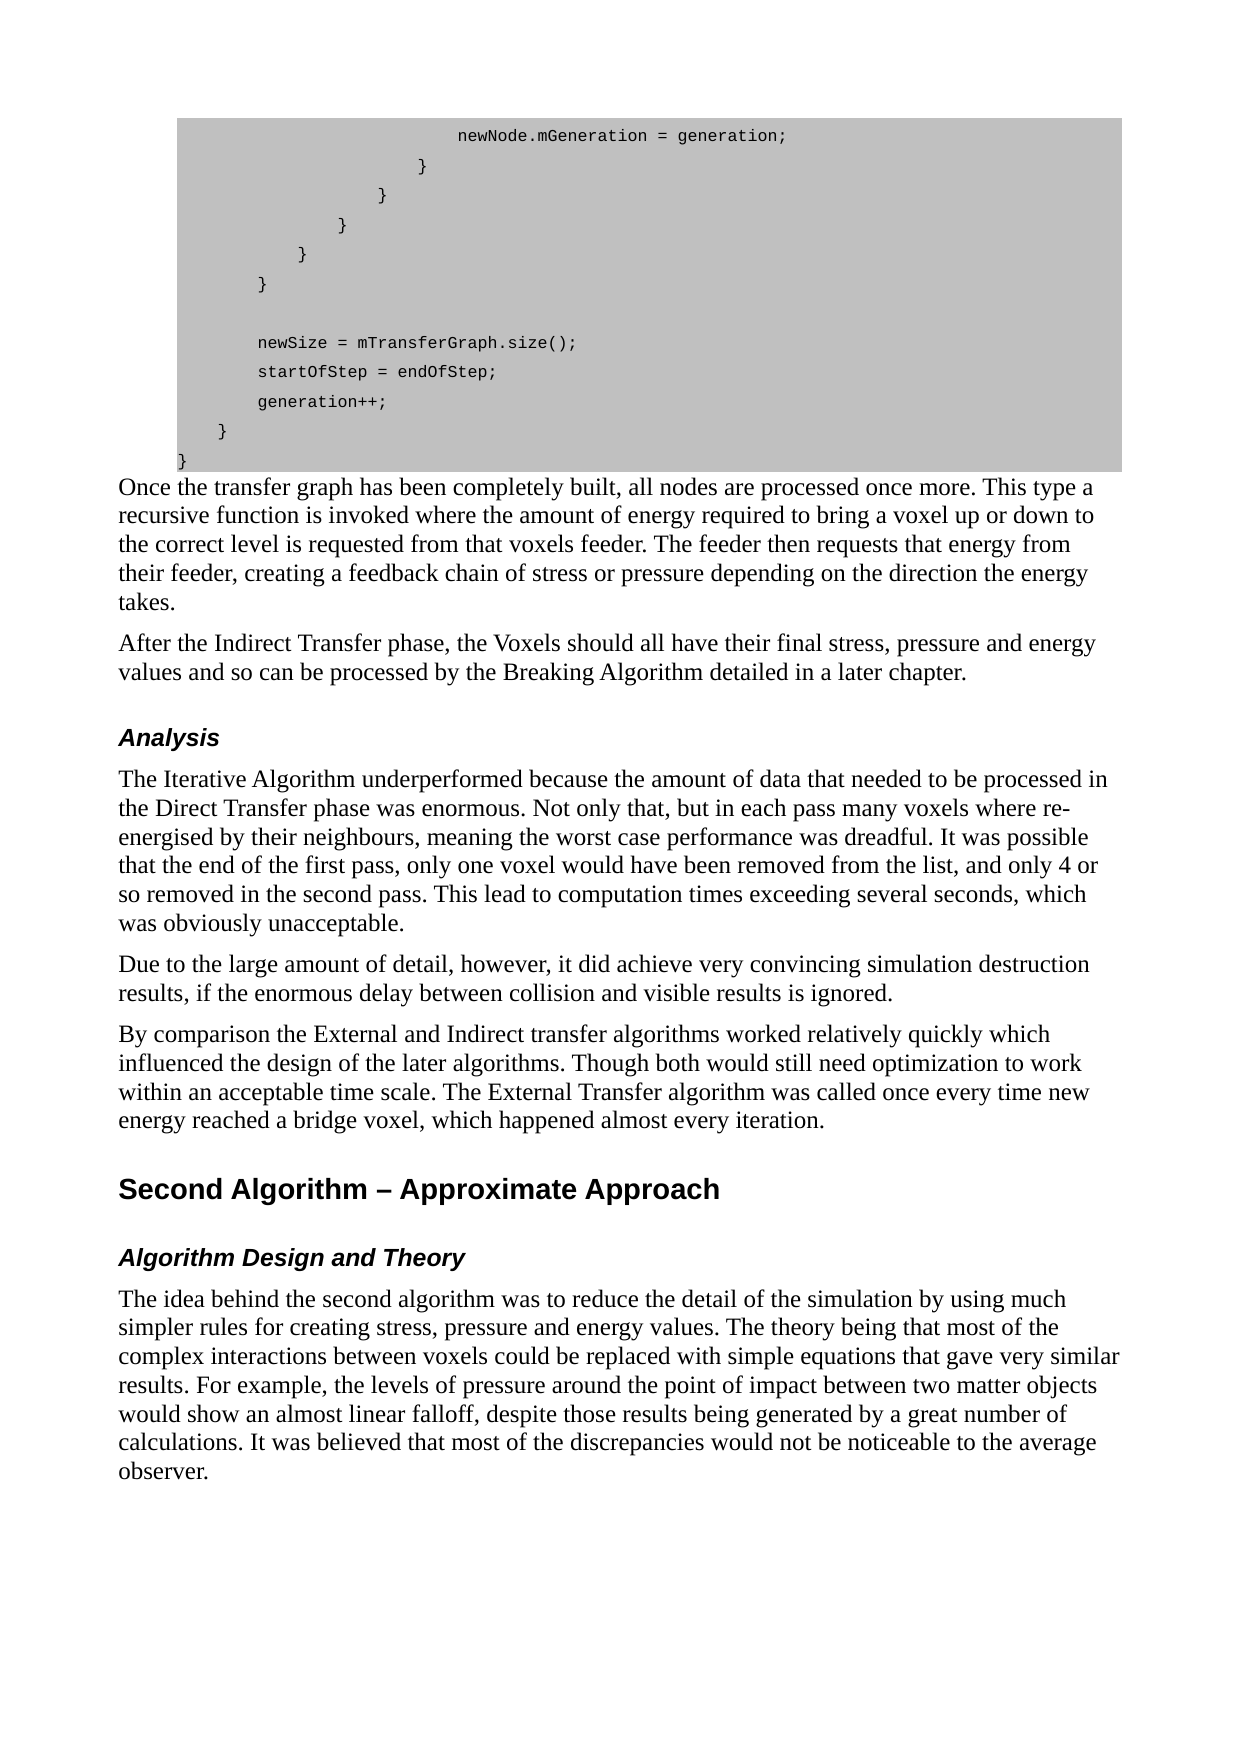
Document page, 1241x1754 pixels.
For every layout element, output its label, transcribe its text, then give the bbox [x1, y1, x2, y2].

text } [177, 207, 1122, 236]
subtitle Algorithm Design and Theory [118, 1243, 1122, 1271]
text } [177, 266, 1122, 295]
text newSize = mTransferGraph.size(); [177, 324, 1122, 354]
subtitle Second Algorithm – Approximate Approach [118, 1172, 1122, 1205]
text Due to the large amount of detail, however, it did achieve very convincing simulation destruction results, if the enormous delay between collision and visible results is ignored. [118, 949, 1122, 1007]
text After the Indirect Transfer phase, the Voxels should all have their final stress, pressure and energy values and so can be processed by the Breaking Algorithm detailed in a later chapter. [118, 628, 1122, 686]
text The Iterative Algorithm underperformed because the amount of data that needed to be processed in the Direct Transfer phase was enormous. Not only that, but in each pass many voxels where re-energised by their neighbours, meaning the worst case performance was dreadful. It was possible that the end of the first pass, only one voxel would have been removed from the list, and only 4 or so removed in the second pass. This lead to computation times exceeding several seconds, which was obviously unacceptable. [118, 764, 1122, 937]
text } [177, 413, 1122, 442]
text By comparison the External and Indirect transfer algorithms worked relatively quickly which influenced the design of the later algorithms. Though both would still need optimization to work within an acceptable time scale. The External Transfer algorithm was called once every time new energy reached a bridge voxel, which happened almost every iteration. [118, 1019, 1122, 1134]
text newNode.mGeneration = generation; [177, 118, 1122, 148]
text } [177, 442, 1122, 472]
text } [177, 236, 1122, 266]
text } [177, 148, 1122, 177]
text Once the transfer graph has been completely built, all nodes are processed once more. This type a recursive function is invoked where the amount of energy required to bring a voxel up or down to the correct level is requested from that voxels feeder. The feeder then requests that energy from their feeder, creating a feedback chain of stress or pressure depending on the direction the energy takes. [118, 472, 1122, 616]
text generation++; [177, 383, 1122, 413]
subtitle Analysis [118, 723, 1122, 752]
text startOfStep = endOfStep; [177, 354, 1122, 383]
text The idea behind the second algorithm was to reduce the detail of the simulation by using much simpler rules for creating stress, pressure and energy values. The theory being that most of the complex interactions between voxels could be replaced with simple equations that gave very similar results. For example, the levels of pressure around the point of impact between two matter objects would show an almost linear falloff, despite those results being generated by a great number of calculations. It was believed that most of the discrepancies would not be noticeable to the average observer. [118, 1284, 1122, 1485]
text } [177, 177, 1122, 207]
